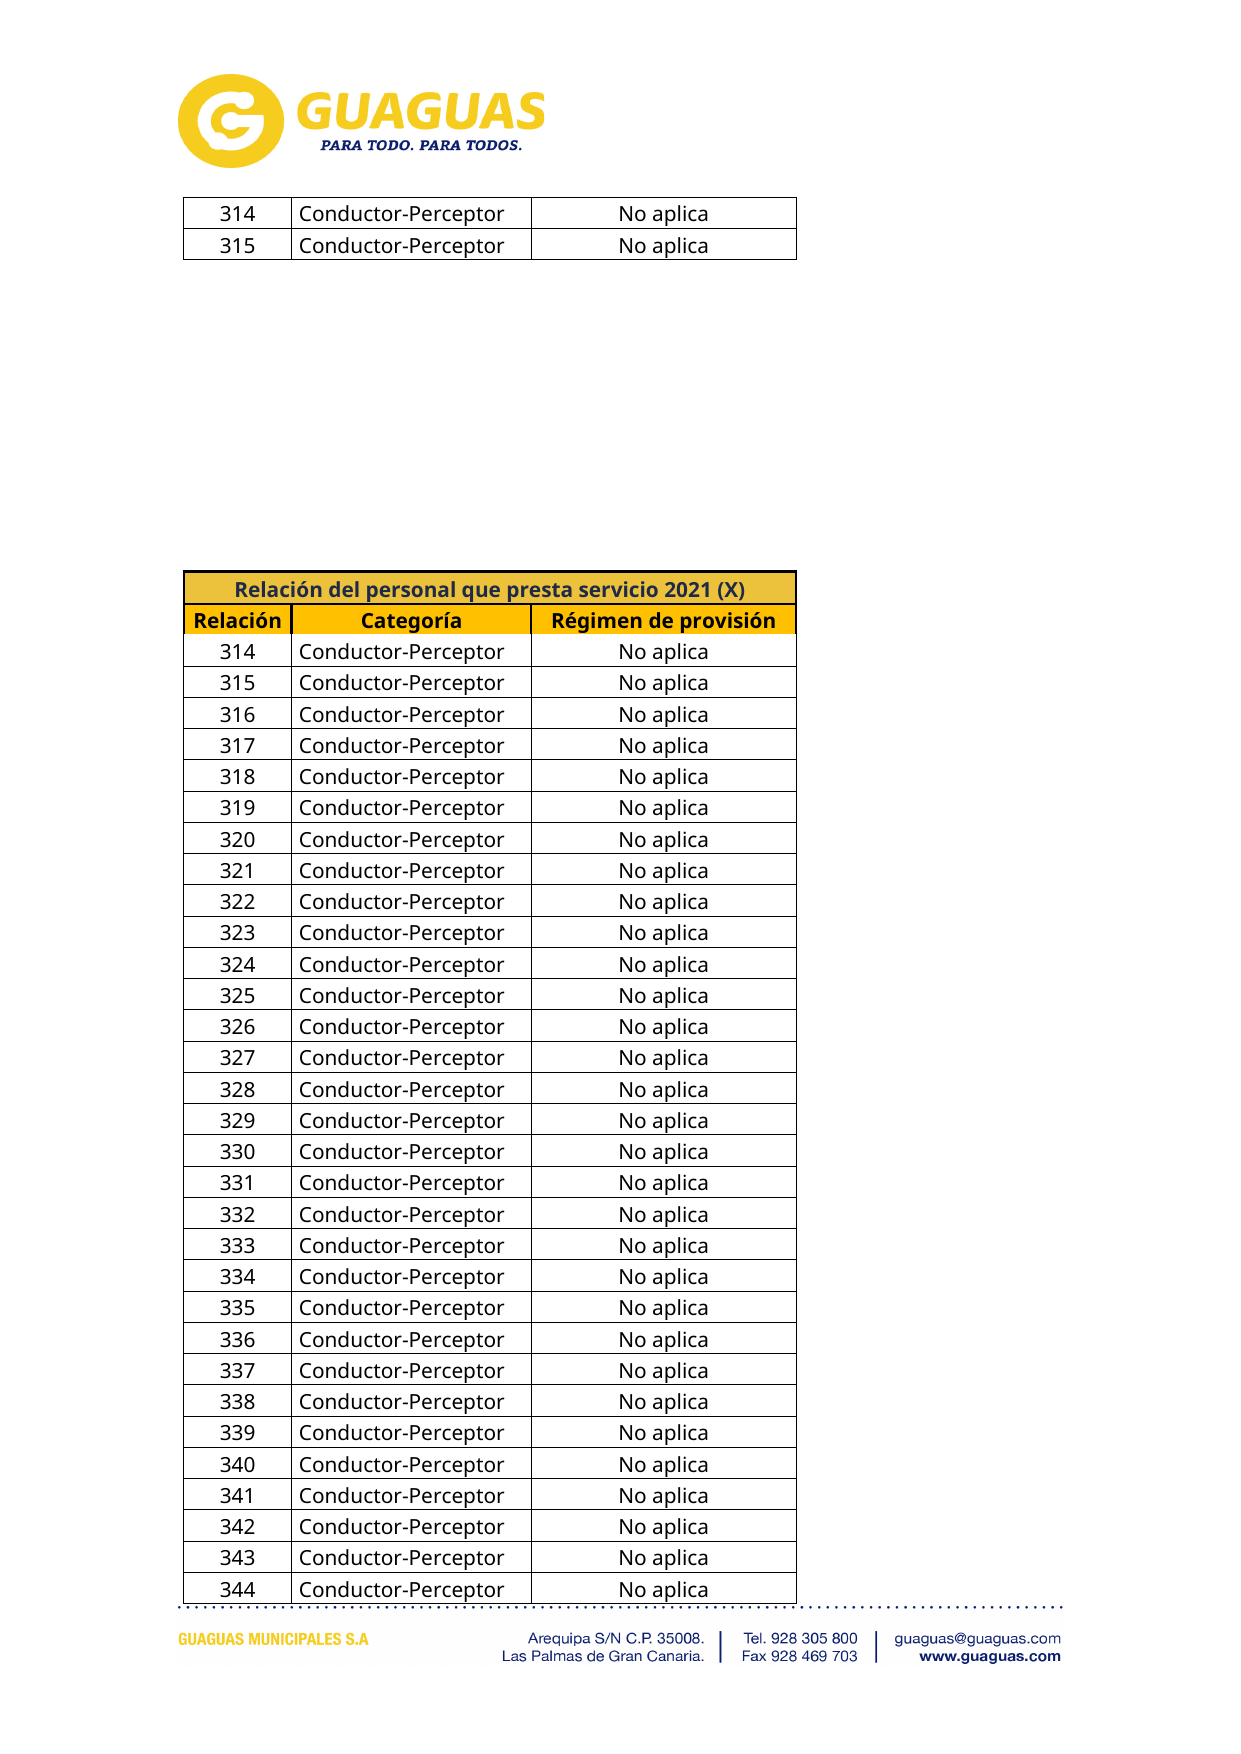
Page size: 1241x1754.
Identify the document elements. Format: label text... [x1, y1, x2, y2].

table_cell Conductor-Perceptor [292, 198, 531, 228]
table_cell 332 [184, 1198, 291, 1228]
table_cell No aplica [532, 1198, 796, 1228]
table_cell Conductor-Perceptor [292, 1354, 531, 1384]
table_cell 341 [184, 1479, 291, 1509]
table_cell Conductor-Perceptor [292, 1448, 531, 1478]
table_cell Conductor-Perceptor [292, 1417, 531, 1447]
table_cell Conductor-Perceptor [292, 823, 531, 853]
table_cell 325 [184, 979, 291, 1009]
table_cell No aplica [532, 198, 796, 228]
table_cell 330 [184, 1135, 291, 1166]
table_cell 315 [184, 667, 291, 697]
table_cell Conductor-Perceptor [292, 854, 531, 884]
table_cell Conductor-Perceptor [292, 885, 531, 916]
table_cell Conductor-Perceptor [292, 729, 531, 759]
table_cell 318 [184, 760, 291, 791]
table_cell 340 [184, 1448, 291, 1478]
table_cell No aplica [532, 1417, 796, 1447]
table_cell Conductor-Perceptor [292, 979, 531, 1009]
table_cell No aplica [532, 1135, 796, 1166]
table_cell No aplica [532, 229, 796, 259]
table_cell 319 [184, 792, 291, 822]
table_cell Régimen de provisión [532, 605, 795, 634]
table_cell Conductor-Perceptor [292, 1010, 531, 1041]
table_cell Conductor-Perceptor [292, 1292, 531, 1322]
table_cell No aplica [532, 1229, 796, 1259]
table_cell 334 [184, 1260, 291, 1291]
table_cell Conductor-Perceptor [292, 948, 531, 978]
table_cell No aplica [532, 729, 796, 759]
table_cell 331 [184, 1167, 291, 1197]
table_cell No aplica [532, 1510, 796, 1541]
table_cell No aplica [532, 948, 796, 978]
table_cell No aplica [532, 760, 796, 791]
table_cell No aplica [532, 1542, 796, 1572]
table_cell No aplica [532, 823, 796, 853]
table_cell 337 [184, 1354, 291, 1384]
table_cell Conductor-Perceptor [292, 917, 531, 947]
table_cell 336 [184, 1323, 291, 1353]
table_header Relación del personal que presta servicio 2021 (X) [185, 573, 795, 603]
table_cell Conductor-Perceptor [292, 1104, 531, 1134]
table_cell Conductor-Perceptor [292, 1229, 531, 1259]
table_cell No aplica [532, 1323, 796, 1353]
table_cell Conductor-Perceptor [292, 1385, 531, 1416]
table_cell No aplica [532, 1573, 796, 1603]
table_cell 338 [184, 1385, 291, 1416]
table_cell 323 [184, 917, 291, 947]
table_cell No aplica [532, 792, 796, 822]
table_cell 343 [184, 1542, 291, 1572]
table_cell 335 [184, 1292, 291, 1322]
table_cell No aplica [532, 1385, 796, 1416]
table_cell No aplica [532, 1073, 796, 1103]
table_cell No aplica [532, 1292, 796, 1322]
table_cell Conductor-Perceptor [292, 1542, 531, 1572]
table_cell No aplica [532, 885, 796, 916]
table_cell 315 [184, 229, 291, 259]
table_cell Conductor-Perceptor [292, 1073, 531, 1103]
table_cell Conductor-Perceptor [292, 1042, 531, 1072]
table_cell 342 [184, 1510, 291, 1541]
table_cell No aplica [532, 667, 796, 697]
table_cell 314 [184, 198, 291, 228]
table_cell Conductor-Perceptor [292, 1479, 531, 1509]
table_cell Conductor-Perceptor [292, 1198, 531, 1228]
table_cell Conductor-Perceptor [292, 792, 531, 822]
table_cell 321 [184, 854, 291, 884]
table_cell No aplica [532, 1448, 796, 1478]
table_cell Conductor-Perceptor [292, 760, 531, 791]
table_cell No aplica [532, 1042, 796, 1072]
table_cell 329 [184, 1104, 291, 1134]
table_cell No aplica [532, 634, 796, 666]
table_cell No aplica [532, 1104, 796, 1134]
table_cell No aplica [532, 1479, 796, 1509]
table_cell 320 [184, 823, 291, 853]
table_cell 324 [184, 948, 291, 978]
table_cell 333 [184, 1229, 291, 1259]
table_cell Conductor-Perceptor [292, 634, 531, 666]
table_cell Conductor-Perceptor [292, 229, 531, 259]
table_cell 327 [184, 1042, 291, 1072]
table_cell 326 [184, 1010, 291, 1041]
table_cell 317 [184, 729, 291, 759]
table_cell No aplica [532, 979, 796, 1009]
table_cell No aplica [532, 1354, 796, 1384]
table_cell Relación [185, 605, 290, 634]
table_cell 314 [184, 634, 291, 666]
table_cell Conductor-Perceptor [292, 1167, 531, 1197]
table_cell No aplica [532, 1260, 796, 1291]
table_cell Conductor-Perceptor [292, 1260, 531, 1291]
table_cell Conductor-Perceptor [292, 1323, 531, 1353]
table_cell Conductor-Perceptor [292, 1510, 531, 1541]
table_cell Categoría [293, 605, 530, 634]
table_cell No aplica [532, 1167, 796, 1197]
table_cell No aplica [532, 854, 796, 884]
table_cell No aplica [532, 698, 796, 728]
table_cell 344 [184, 1573, 291, 1603]
table_cell 328 [184, 1073, 291, 1103]
table_cell Conductor-Perceptor [292, 1135, 531, 1166]
table_cell 339 [184, 1417, 291, 1447]
table_cell Conductor-Perceptor [292, 698, 531, 728]
table_cell 316 [184, 698, 291, 728]
table_cell Conductor-Perceptor [292, 667, 531, 697]
table_cell No aplica [532, 917, 796, 947]
table_cell Conductor-Perceptor [292, 1573, 531, 1603]
table_cell 322 [184, 885, 291, 916]
table_cell No aplica [532, 1010, 796, 1041]
